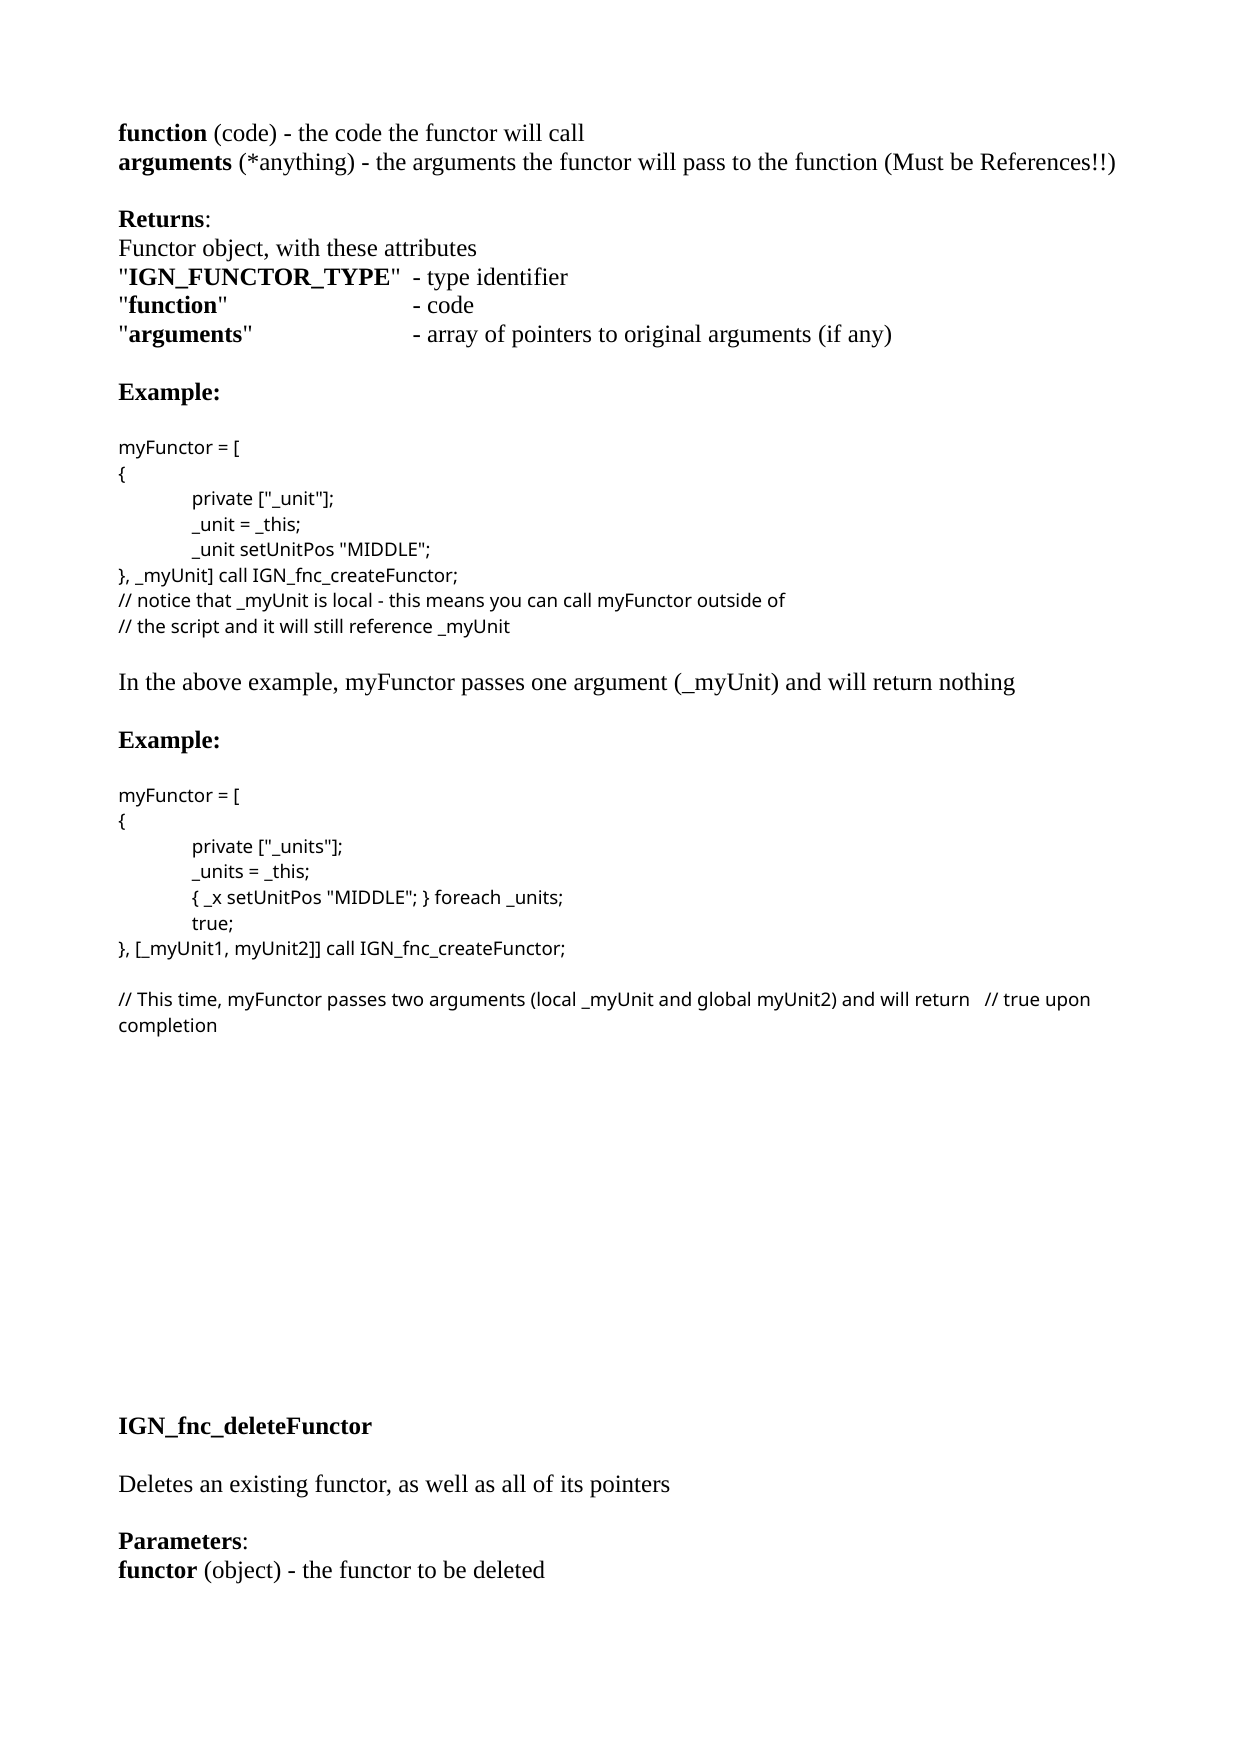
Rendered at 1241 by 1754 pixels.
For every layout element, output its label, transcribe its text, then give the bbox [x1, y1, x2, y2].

text myFunctor = [ [118, 434, 1122, 460]
text }, _myUnit] call IGN_fnc_createFunctor; [118, 562, 1122, 587]
text "IGN_FUNCTOR_TYPE" - type identifier [118, 262, 1122, 291]
text arguments (*anything) - the arguments the functor will pass to the function (Must be References!!) [118, 147, 1122, 176]
text // the script and it will still reference _myUnit [118, 613, 1122, 638]
text Deletes an existing functor, as well as all of its pointers [118, 1469, 1122, 1497]
text { [118, 460, 1122, 485]
text private ["_unit"]; [118, 485, 1122, 511]
text "arguments" - array of pointers to original arguments (if any) [118, 319, 1122, 348]
text Example: [118, 377, 1122, 406]
text Parameters: [118, 1526, 1122, 1555]
text _units = _this; [118, 859, 1122, 884]
text Functor object, with these attributes [118, 233, 1122, 262]
text "function" - code [118, 291, 1122, 319]
text IGN_fnc_deleteFunctor [118, 1411, 1122, 1440]
text // notice that _myUnit is local - this means you can call myFunctor outside of [118, 587, 1122, 613]
text true; [118, 910, 1122, 935]
text _unit = _this; [118, 511, 1122, 536]
text // This time, myFunctor passes two arguments (local _myUnit and global myUnit2) and will return // true upon completion [118, 986, 1122, 1037]
text myFunctor = [ [118, 782, 1122, 808]
text { _x setUnitPos "MIDDLE"; } foreach _units; [118, 884, 1122, 910]
text { [118, 808, 1122, 833]
text function (code) - the code the functor will call [118, 118, 1122, 147]
text private ["_units"]; [118, 833, 1122, 859]
text Example: [118, 725, 1122, 753]
text functor (object) - the functor to be deleted [118, 1555, 1122, 1584]
text Returns: [118, 204, 1122, 233]
text In the above example, myFunctor passes one argument (_myUnit) and will return nothing [118, 667, 1122, 696]
text }, [_myUnit1, myUnit2]] call IGN_fnc_createFunctor; [118, 935, 1122, 961]
text _unit setUnitPos "MIDDLE"; [118, 536, 1122, 562]
